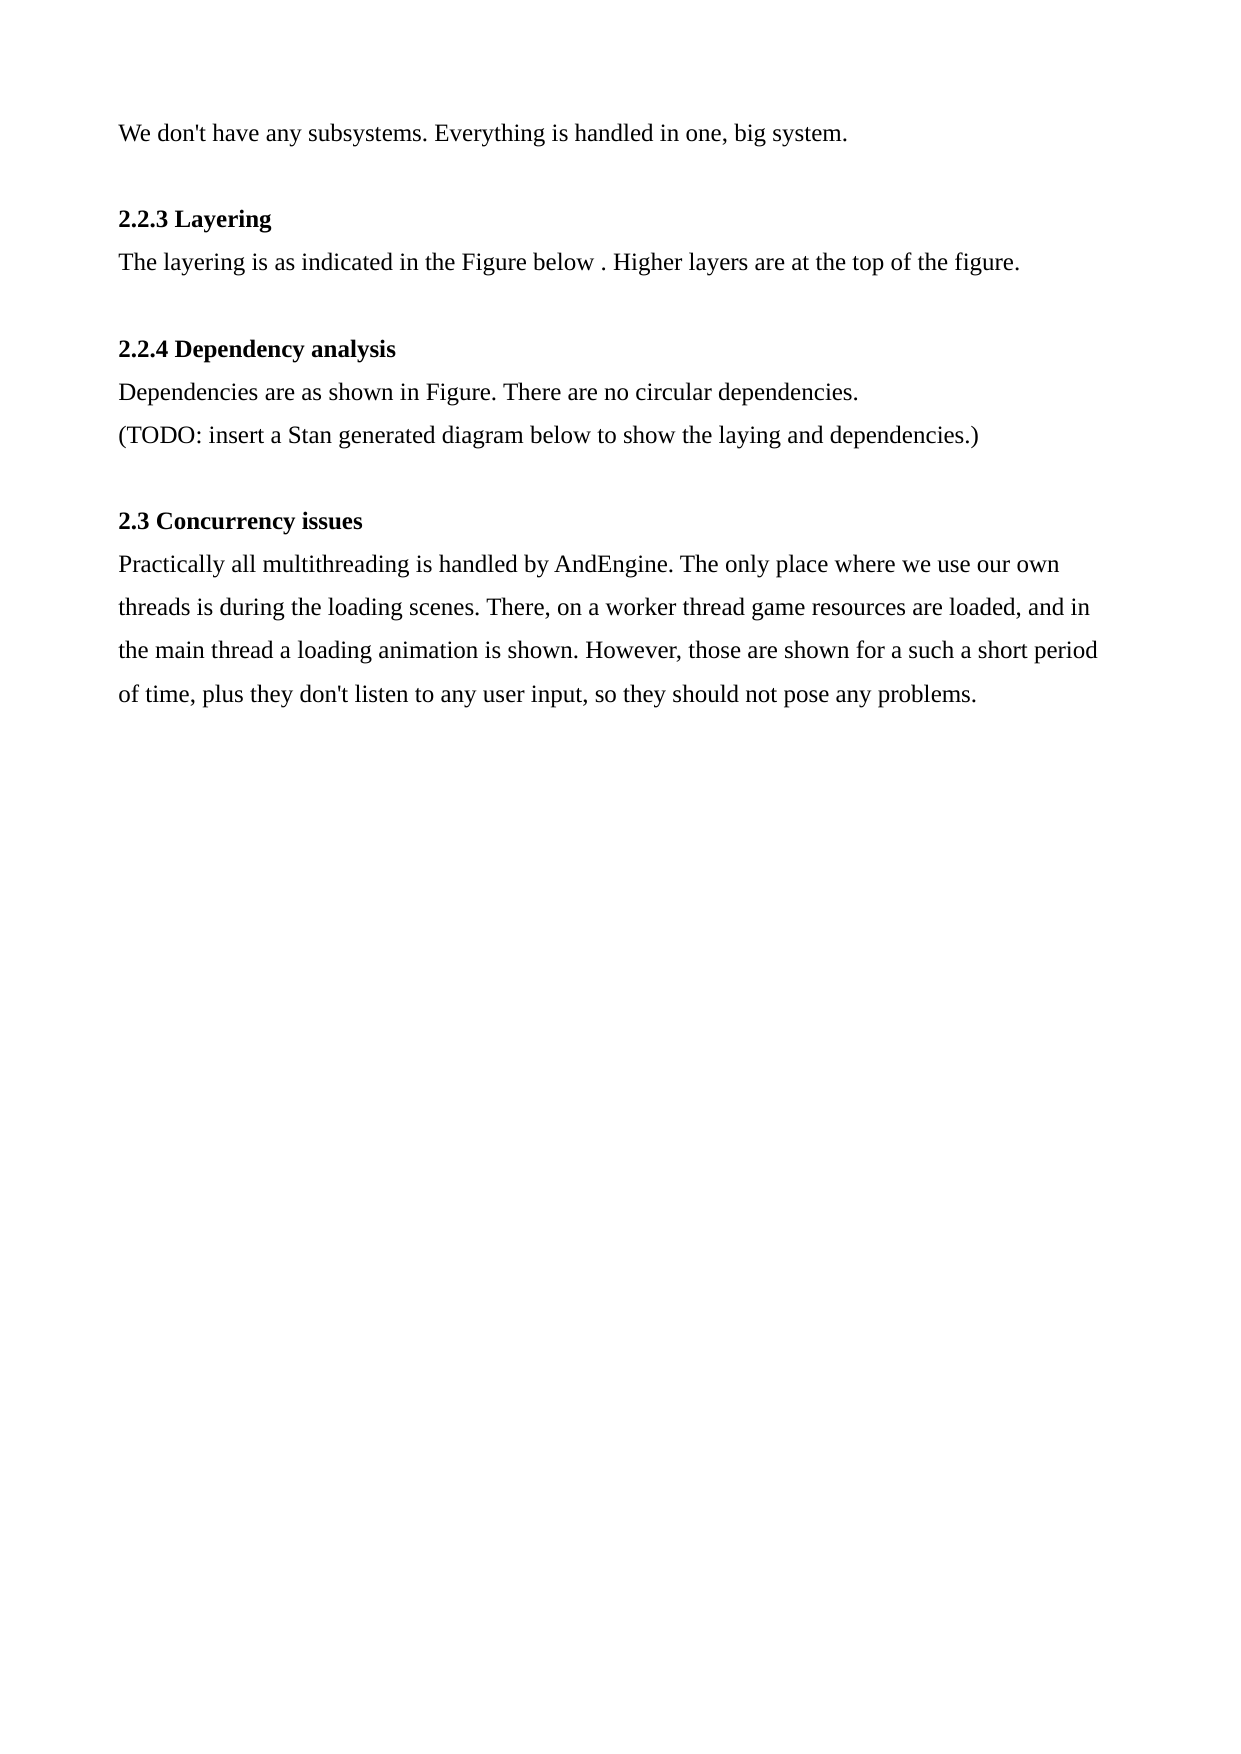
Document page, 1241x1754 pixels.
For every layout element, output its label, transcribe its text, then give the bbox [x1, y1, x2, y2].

text 2.2.4 Dependency analysis [118, 334, 1122, 362]
text We don't have any subsystems. Everything is handled in one, big system. [118, 118, 1122, 147]
text Practically all multithreading is handled by AndEngine. The only place where we use our own threads is during the loading scenes. There, on a worker thread game resources are loaded, and in the main thread a loading animation is shown. However, those are shown for a such a short period of time, plus they don't listen to any user input, so they should not pose any problems. [118, 549, 1122, 707]
text Dependencies are as shown in Figure. There are no circular dependencies. [118, 377, 1122, 406]
text 2.3 Concurrency issues [118, 506, 1122, 535]
text (TODO: insert a Stan generated diagram below to show the laying and dependencies.) [118, 420, 1122, 449]
text 2.2.3 Layering [118, 204, 1122, 233]
text The layering is as indicated in the Figure below . Higher layers are at the top of the figure. [118, 247, 1122, 276]
